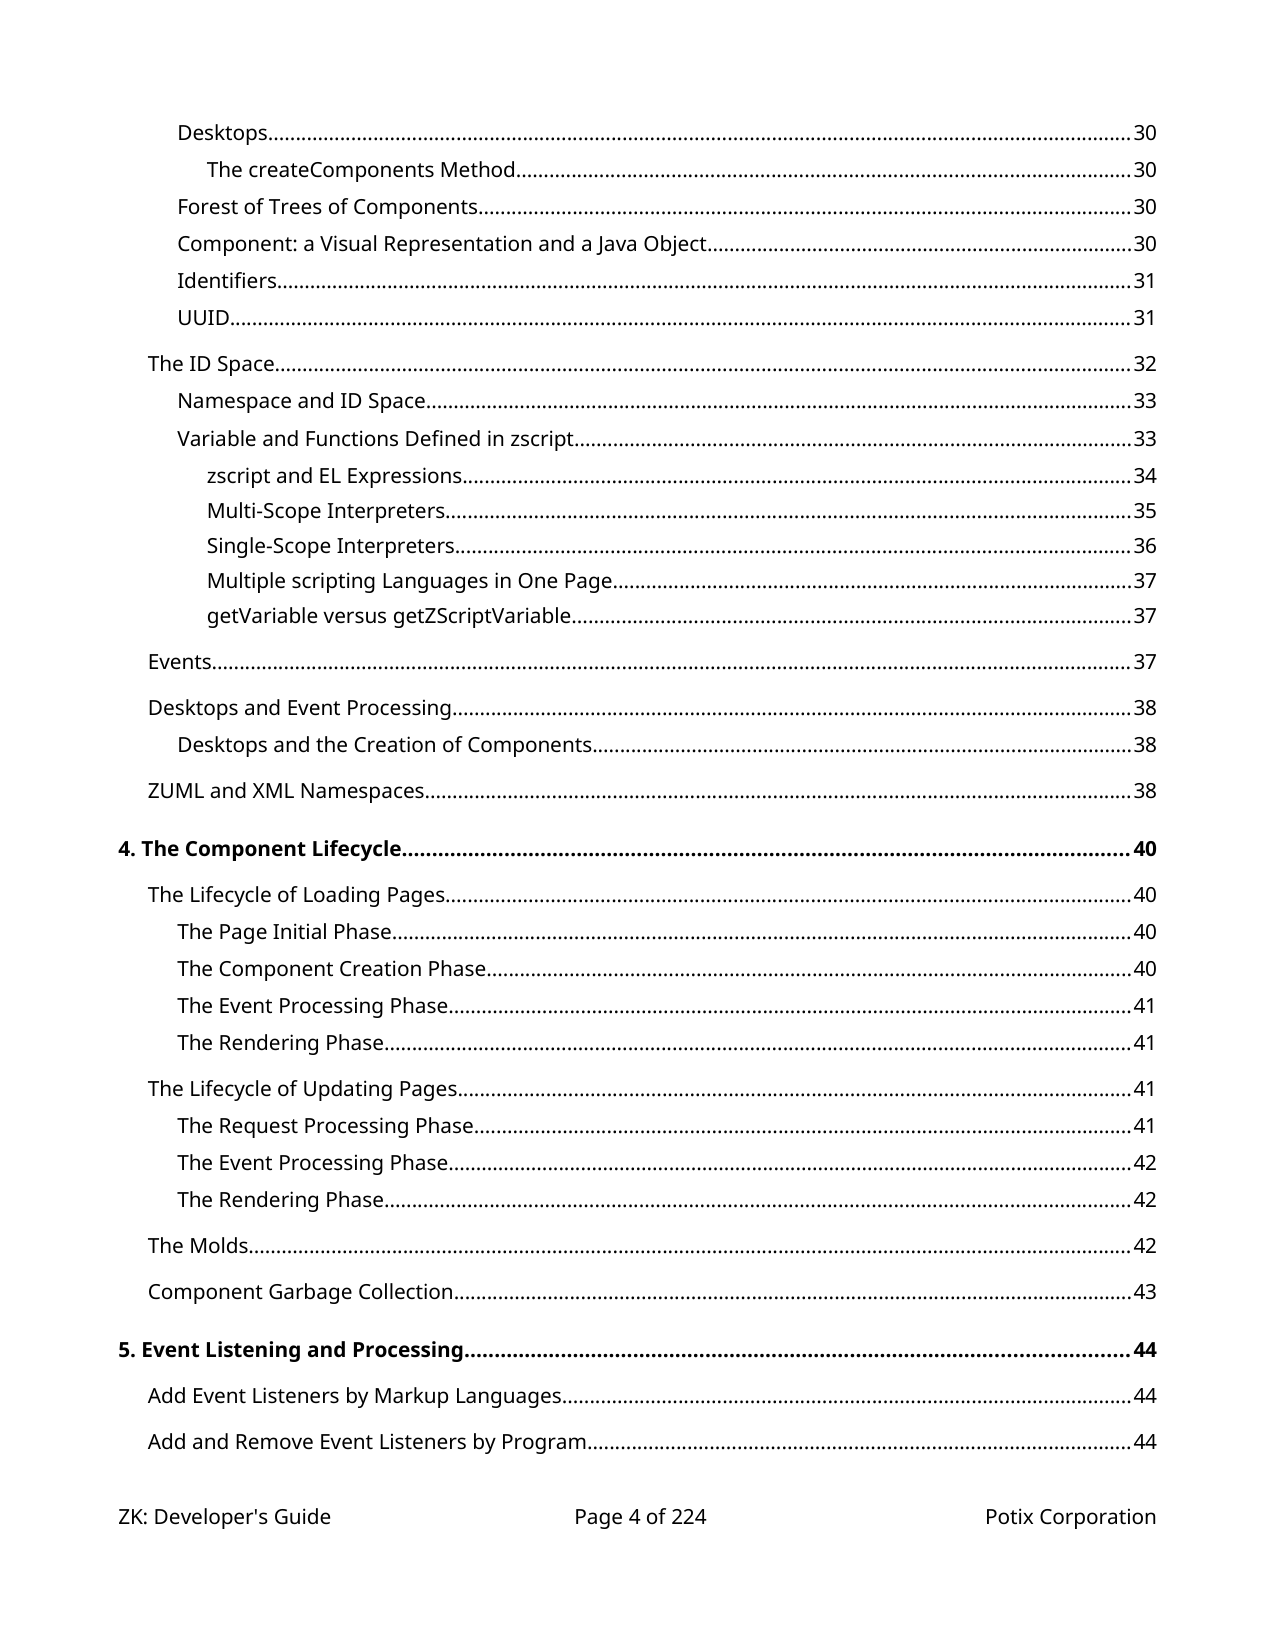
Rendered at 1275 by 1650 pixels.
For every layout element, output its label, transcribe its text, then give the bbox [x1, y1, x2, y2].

text Add Event Listeners by Markup Languages 44 [148, 1381, 1157, 1409]
text Add and Remove Event Listeners by Program 44 [148, 1427, 1157, 1455]
text Identifiers 31 [177, 266, 1157, 295]
text 4. The Component Lifecycle 40 [118, 834, 1157, 862]
text Events 37 [148, 647, 1157, 676]
text The Molds 42 [148, 1232, 1157, 1260]
text The Page Initial Phase 40 [177, 917, 1157, 945]
text Multi-Scope Interpreters 35 [207, 496, 1157, 524]
text The Event Processing Phase 41 [177, 991, 1157, 1019]
text Desktops and Event Processing 38 [148, 693, 1157, 722]
text Variable and Functions Defined in zscript 33 [177, 424, 1157, 452]
text The Component Creation Phase 40 [177, 954, 1157, 982]
text The createComponents Method 30 [207, 155, 1157, 183]
text ZUML and XML Namespaces 38 [148, 776, 1157, 805]
text 5. Event Listening and Processing 44 [118, 1335, 1157, 1363]
text Desktops 30 [177, 118, 1157, 146]
text Desktops and the Creation of Components 38 [177, 731, 1157, 759]
text UUID 31 [177, 303, 1157, 332]
text Component: a Visual Representation and a Java Object 30 [177, 229, 1157, 258]
text Multiple scripting Languages in One Page 37 [207, 566, 1157, 594]
text Single-Scope Interpreters 36 [207, 531, 1157, 559]
text The Event Processing Phase 42 [177, 1148, 1157, 1177]
text The Lifecycle of Updating Pages 41 [148, 1074, 1157, 1103]
text getVariable versus getZScriptVariable 37 [207, 602, 1157, 630]
text The Lifecycle of Loading Pages 40 [148, 880, 1157, 908]
text Component Garbage Collection 43 [148, 1277, 1157, 1306]
text Forest of Trees of Components 30 [177, 192, 1157, 221]
text The Rendering Phase 42 [177, 1186, 1157, 1214]
text Namespace and ID Space 33 [177, 387, 1157, 415]
text The Request Processing Phase 41 [177, 1111, 1157, 1140]
text The Rendering Phase 41 [177, 1028, 1157, 1057]
text zscript and EL Expressions 34 [207, 461, 1157, 489]
text The ID Space 32 [148, 349, 1157, 378]
